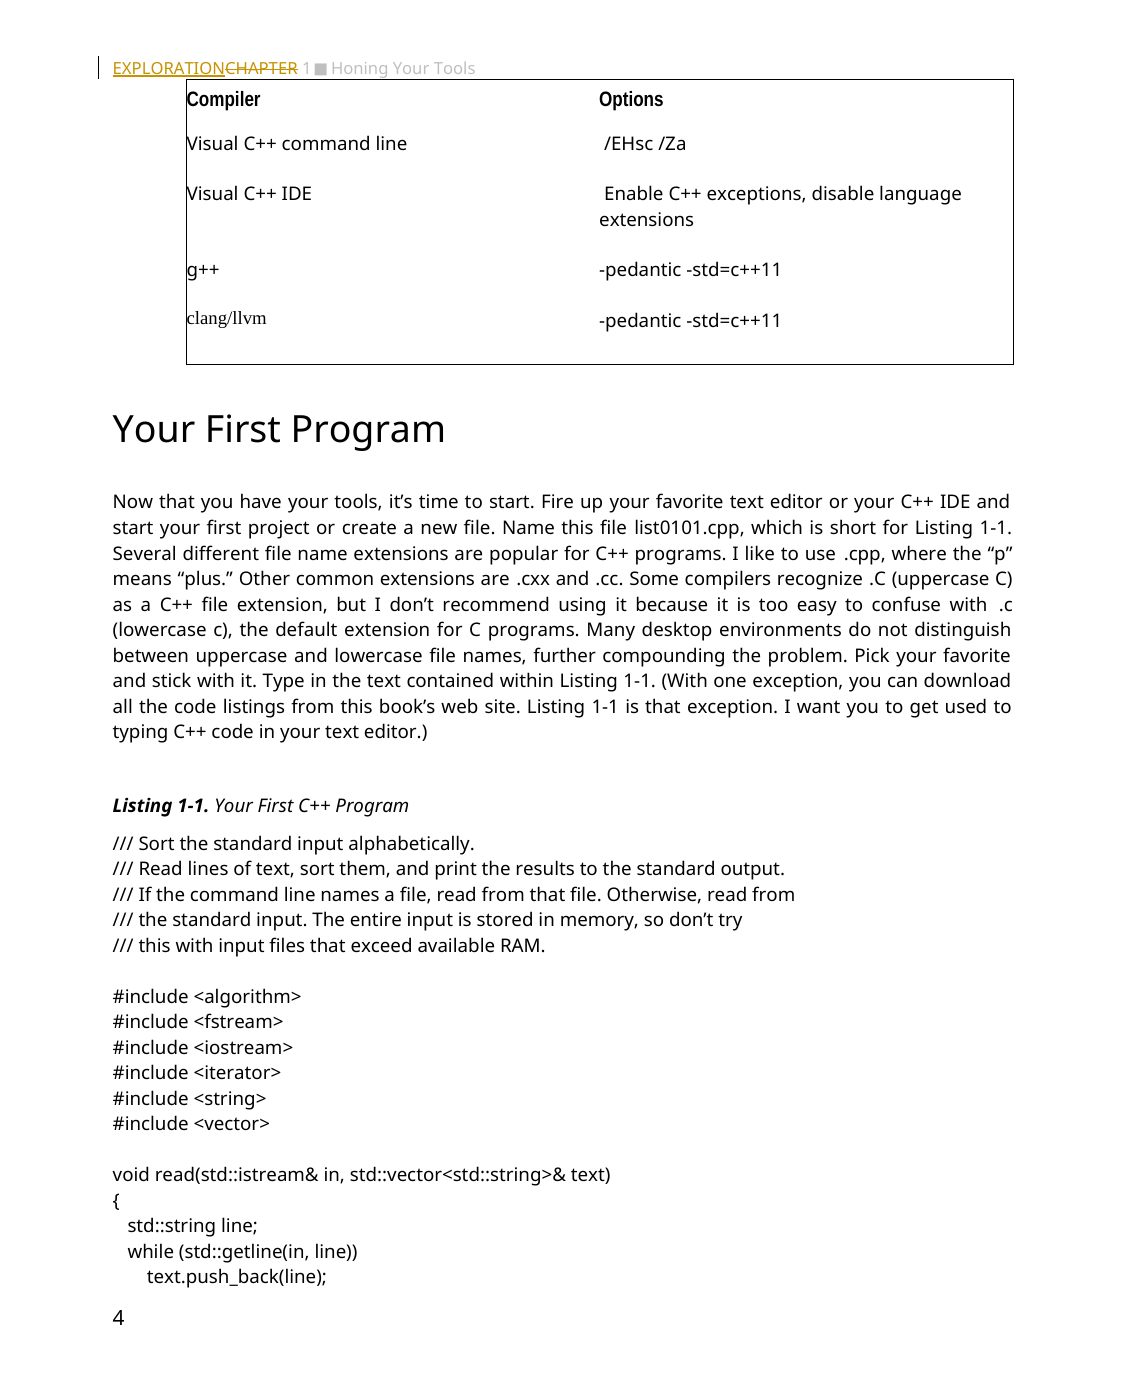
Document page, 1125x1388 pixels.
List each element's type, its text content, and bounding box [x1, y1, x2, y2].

text #include <vector> [112, 1111, 1012, 1136]
table_cell -pedantic -std=c++11 [599, 295, 1013, 364]
text std::string line; [112, 1213, 1012, 1238]
text #include <fstream> [112, 1009, 1012, 1034]
table_cell g++ [187, 244, 599, 294]
table_cell Enable C++ exceptions, disable language extensions [599, 168, 1013, 244]
text #include <string> [112, 1085, 1012, 1111]
text /// Read lines of text, sort them, and print the results to the standard output. [112, 856, 1012, 881]
text /// Sort the standard input alphabetically. [112, 830, 1012, 856]
table_cell clang/llvm [187, 295, 599, 364]
table_cell Visual C++ command line [187, 118, 599, 168]
text /// this with input files that exceed available RAM. [112, 932, 1012, 958]
text #include <iterator> [112, 1060, 1012, 1085]
table_cell /EHsc /Za [599, 118, 1013, 168]
text /// If the command line names a file, read from that file. Otherwise, read from [112, 881, 1012, 907]
text { [112, 1187, 1012, 1213]
subtitle Your First Program [112, 402, 1012, 453]
text #include <algorithm> [112, 983, 1012, 1009]
table_header Options [599, 80, 1013, 117]
text /// the standard input. The entire input is stored in memory, so don’t try [112, 907, 1012, 932]
text Listing 1-1. Your First C++ Program [112, 792, 1012, 817]
text void read(std::istream& in, std::vector<std::string>& text) [112, 1162, 1012, 1187]
table_cell Visual C++ IDE [187, 168, 599, 244]
text Now that you have your tools, it’s time to start. Fire up your favorite text editor or your C++ IDE and start your first project or create a new file. Name this file list0101.cpp, which is short for Listing 1-1. Several different file name extensions are popular for C++ programs. I like to use .cpp, where the “p” means “plus.” Other common extensions are .cxx and .cc. Some compilers recognize .C (uppercase C) as a C++ file extension, but I don’t recommend using it because it is too easy to confuse with .c (lowercase c), the default extension for C programs. Many desktop environments do not distinguish between uppercase and lowercase file names, further compounding the problem. Pick your favorite and stick with it. Type in the text contained within Listing 1-1. (With one exception, you can download all the code listings from this book’s web site. Listing 1-1 is that exception. I want you to get used to typing C++ code in your text editor.) [112, 489, 1012, 744]
table_header Compiler [187, 80, 599, 117]
text text.push_back(line); [112, 1264, 1012, 1289]
text #include <iostream> [112, 1034, 1012, 1060]
table_cell -pedantic -std=c++11 [599, 244, 1013, 294]
text while (std::getline(in, line)) [112, 1238, 1012, 1264]
